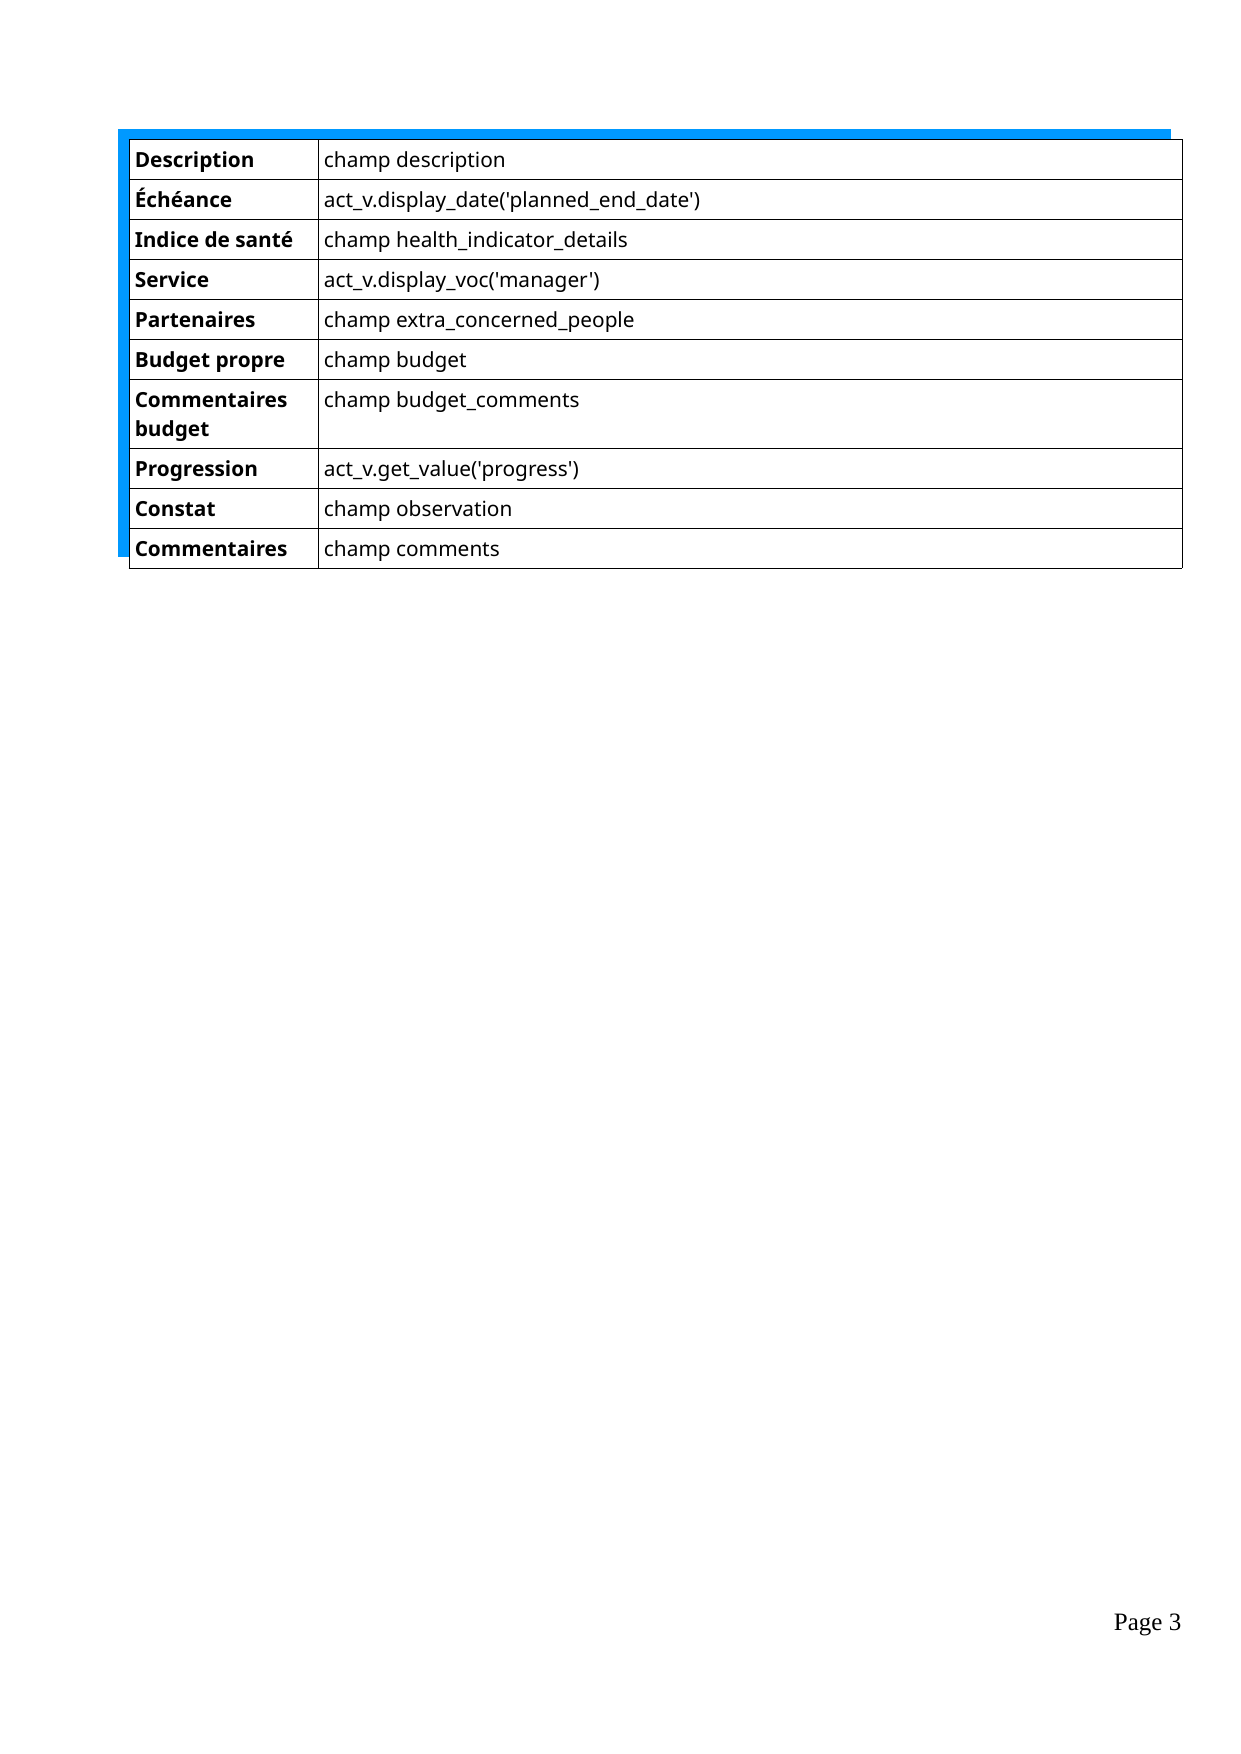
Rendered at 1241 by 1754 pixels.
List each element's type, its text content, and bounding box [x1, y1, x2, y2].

table_cell champ budget [319, 340, 1182, 379]
table_cell champ comments [319, 529, 1182, 568]
table_cell Commentaires [130, 529, 318, 568]
table_cell act_v.display_date('planned_end_date') [319, 180, 1182, 219]
table_cell act_v.display_voc('manager') [319, 260, 1182, 299]
table_cell champ health_indicator_details [319, 220, 1182, 259]
table_cell Partenaires [130, 300, 318, 339]
table_cell Service [130, 260, 318, 299]
table_cell Description [130, 140, 318, 179]
table_cell Progression [130, 449, 318, 488]
table_cell champ budget_comments [319, 380, 1182, 448]
table_cell champ extra_concerned_people [319, 300, 1182, 339]
table_cell Budget propre [130, 340, 318, 379]
table_cell act_v.get_value('progress') [319, 449, 1182, 488]
table_cell Commentaires budget [130, 380, 318, 448]
table_cell Constat [130, 489, 318, 528]
table_cell champ description [319, 140, 1182, 179]
table_cell champ observation [319, 489, 1182, 528]
table_cell Indice de santé [130, 220, 318, 259]
table_cell Échéance [130, 180, 318, 219]
